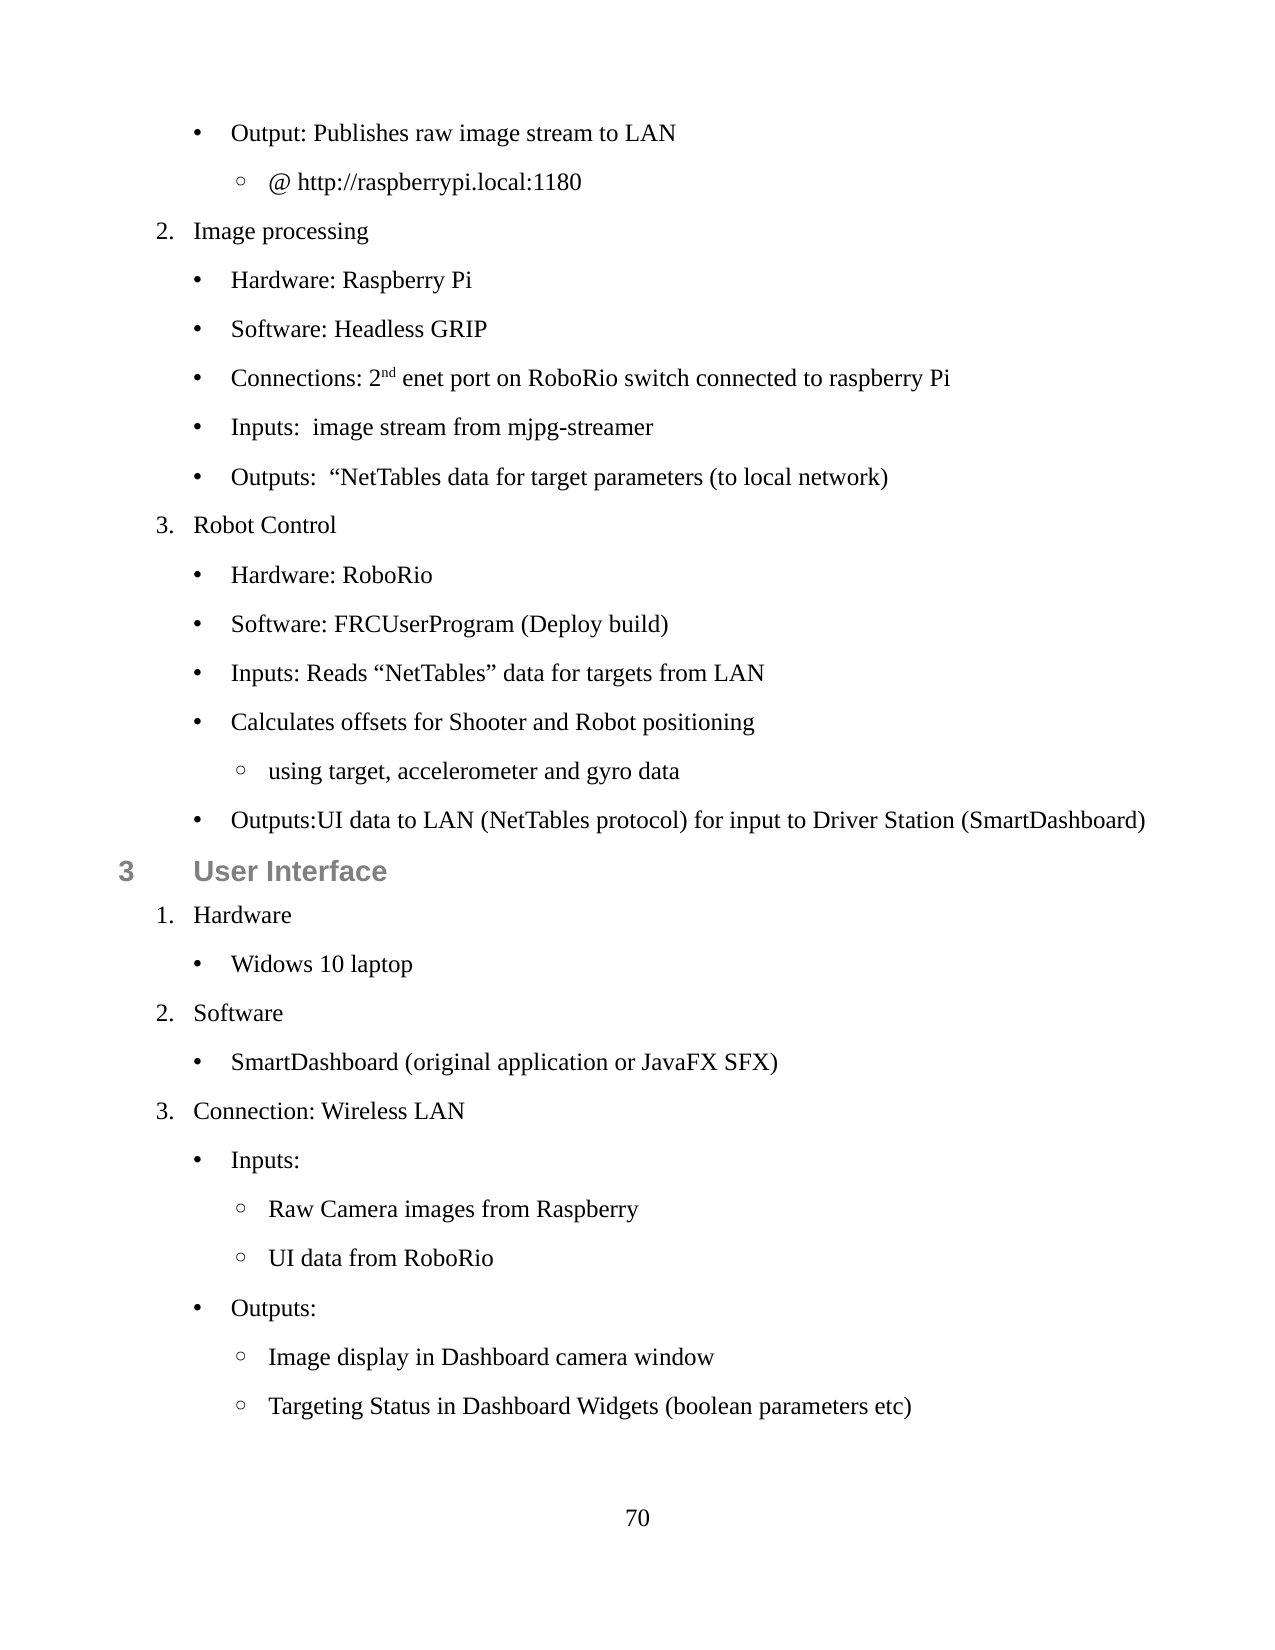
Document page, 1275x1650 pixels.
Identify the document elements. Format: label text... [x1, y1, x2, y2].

list Connections: 2nd enet port on RoboRio switch connected to raspberry Pi [193, 363, 1157, 392]
list Outputs:UI data to LAN (NetTables protocol) for input to Driver Station (SmartDashboard) [193, 805, 1157, 834]
list Inputs: Reads “NetTables” data for targets from LAN [193, 658, 1157, 687]
list Image display in Dashboard camera window [231, 1342, 1157, 1370]
list Software [156, 998, 1157, 1027]
list Outputs: [193, 1293, 1157, 1321]
list Hardware: Raspberry Pi [193, 265, 1157, 294]
list UI data from RoboRio [231, 1243, 1157, 1272]
list Raw Camera images from Raspberry [231, 1194, 1157, 1223]
list Software: Headless GRIP [193, 314, 1157, 343]
list Calculates offsets for Shooter and Robot positioning [193, 707, 1157, 736]
list Outputs: “NetTables data for target parameters (to local network) [193, 462, 1157, 490]
list Inputs: [193, 1145, 1157, 1174]
list @ http://raspberrypi.local:1180 [231, 167, 1157, 196]
list Image processing [156, 216, 1157, 245]
list Hardware: RoboRio [193, 560, 1157, 588]
list Connection: Wireless LAN [156, 1096, 1157, 1125]
list Inputs: image stream from mjpg-streamer [193, 412, 1157, 441]
list Robot Control [156, 511, 1157, 539]
subtitle User Interface [118, 854, 1157, 888]
list SmartDashboard (original application or JavaFX SFX) [193, 1047, 1157, 1076]
list Widows 10 laptop [193, 949, 1157, 978]
list Software: FRCUserProgram (Deploy build) [193, 609, 1157, 637]
list Targeting Status in Dashboard Widgets (boolean parameters etc) [231, 1391, 1157, 1419]
list Output: Publishes raw image stream to LAN [193, 118, 1157, 147]
list Hardware [156, 900, 1157, 929]
list using target, accelerometer and gyro data [231, 756, 1157, 785]
